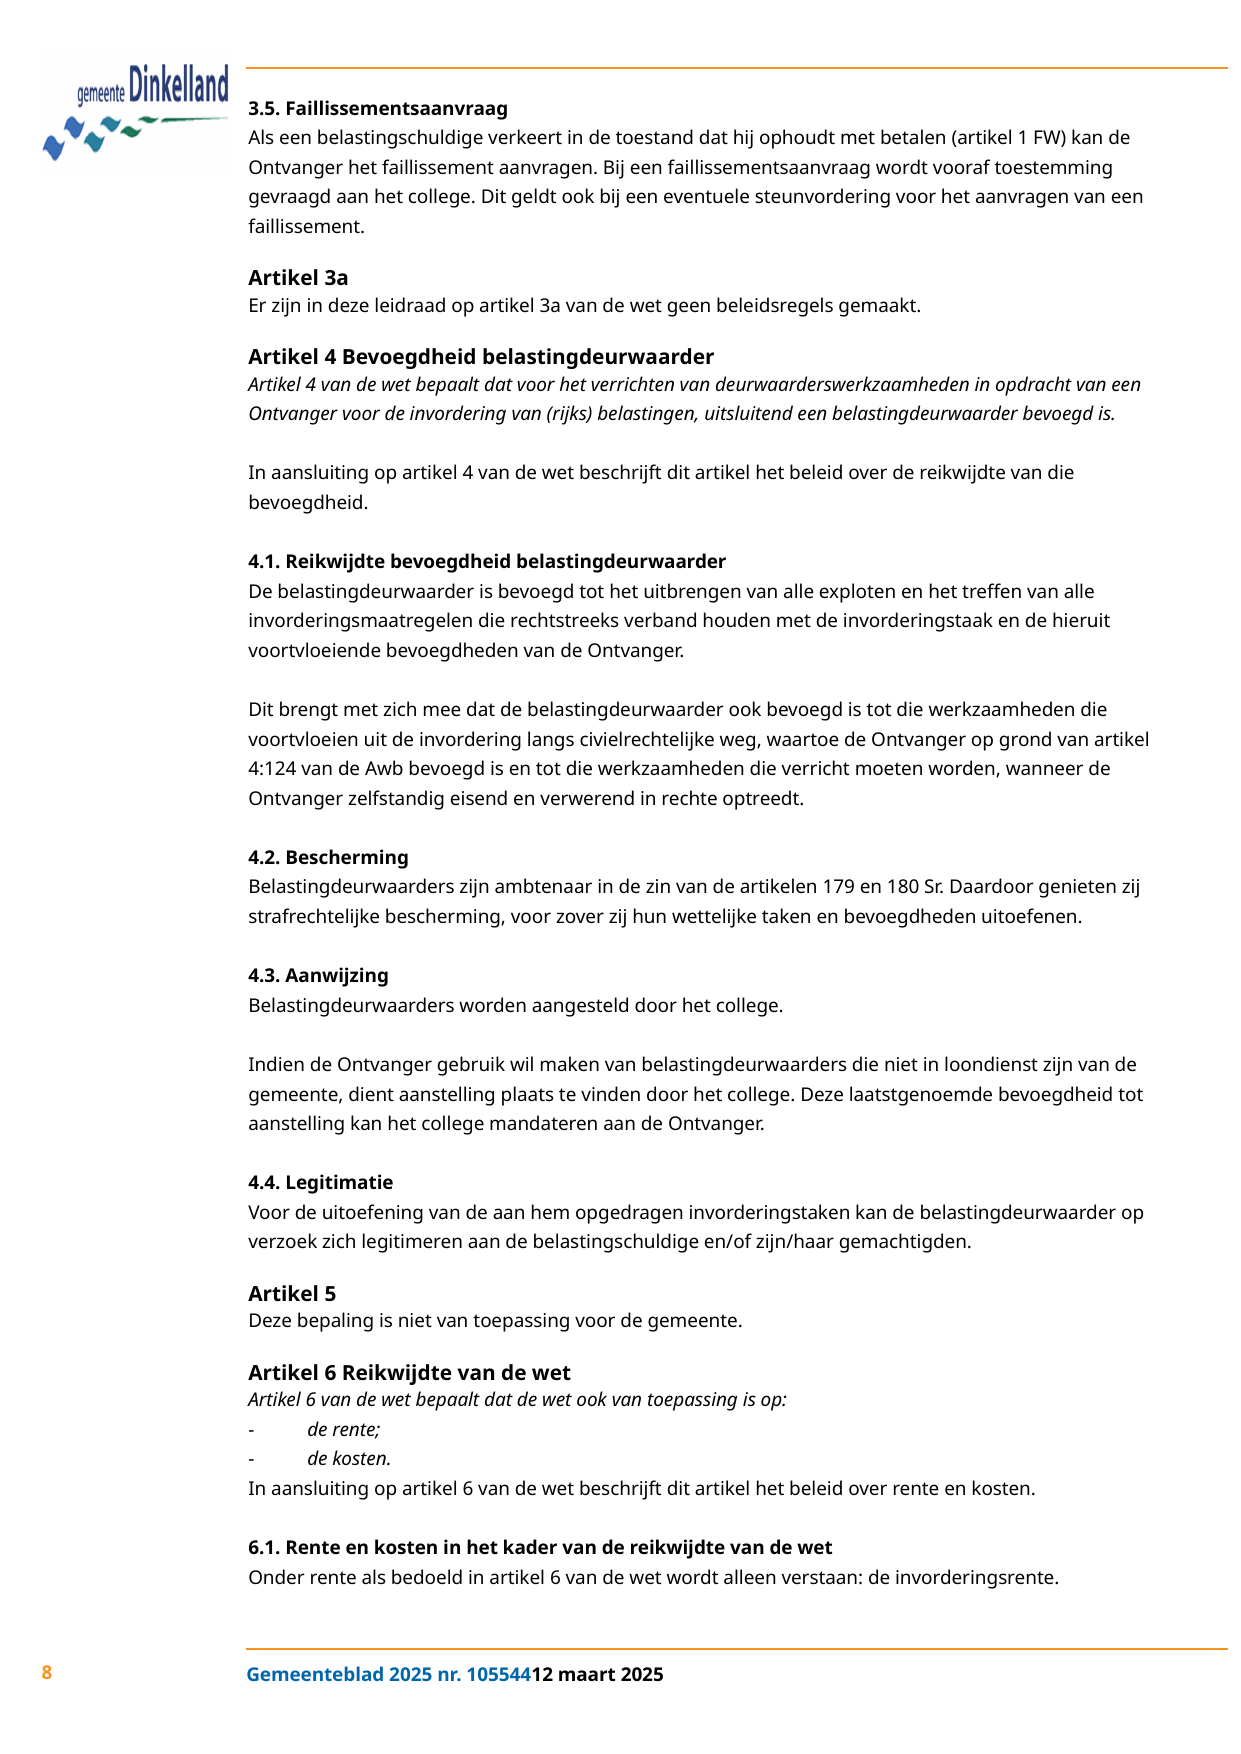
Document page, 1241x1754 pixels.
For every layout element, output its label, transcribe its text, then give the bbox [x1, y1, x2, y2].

text 4.1. Reikwijdte bevoegdheid belastingdeurwaarder [248, 548, 1152, 574]
text Dit brengt met zich mee dat de belastingdeurwaarder ook bevoegd is tot die werkzaamheden die voortvloeien uit de invordering langs civielrechtelijke weg, waartoe de Ontvanger op grond van artikel 4:124 van de Awb bevoegd is en tot die werkzaamheden die verricht moeten worden, wanneer de Ontvanger zelfstandig eisend en verwerend in rechte optreedt. [248, 696, 1152, 811]
text Voor de uitoefening van de aan hem opgedragen invorderingstaken kan de belastingdeurwaarder op verzoek zich legitimeren aan de belastingschuldige en/of zijn/haar gemachtigden. [248, 1199, 1152, 1254]
text Artikel 4 Bevoegdheid belastingdeurwaarder [248, 342, 1152, 371]
text Deze bepaling is niet van toepassing voor de gemeente. [248, 1308, 1152, 1333]
text Artikel 6 van de wet bepaalt dat de wet ook van toepassing is op: [248, 1386, 1152, 1412]
text Als een belastingschuldige verkeert in de toestand dat hij ophoudt met betalen (artikel 1 FW) kan de Ontvanger het faillissement aanvragen. Bij een faillissementsaanvraag wordt vooraf toestemming gevraagd aan het college. Dit geldt ook bij een eventuele steunvordering voor het aanvragen van een faillissement. [248, 124, 1152, 239]
text Belastingdeurwaarders worden aangesteld door het college. [248, 992, 1152, 1018]
text 6.1. Rente en kosten in het kader van de reikwijdte van de wet [248, 1534, 1152, 1560]
text In aansluiting op artikel 4 van de wet beschrijft dit artikel het beleid over de reikwijdte van die bevoegdheid. [248, 459, 1152, 515]
text Indien de Ontvanger gebruik wil maken van belastingdeurwaarders die niet in loondienst zijn van de gemeente, dient aanstelling plaats te vinden door het college. Deze laatstgenoemde bevoegdheid tot aanstelling kan het college mandateren aan de Ontvanger. [248, 1051, 1152, 1136]
list de rente; [248, 1416, 1152, 1442]
text In aansluiting op artikel 6 van de wet beschrijft dit artikel het beleid over rente en kosten. [248, 1475, 1152, 1501]
text 3.5. Faillissementsaanvraag [248, 95, 1152, 121]
text Onder rente als bedoeld in artikel 6 van de wet wordt alleen verstaan: de invorderingsrente. [248, 1564, 1152, 1590]
text Artikel 4 van de wet bepaalt dat voor het verrichten van deurwaarderswerkzaamheden in opdracht van een Ontvanger voor de invordering van (rijks) belastingen, uitsluitend een belastingdeurwaarder bevoegd is. [248, 371, 1152, 426]
text 4.2. Bescherming [248, 844, 1152, 870]
picture [41, 47, 231, 172]
text 4.4. Legitimatie [248, 1169, 1152, 1195]
text Artikel 3a [248, 263, 1152, 292]
text 4.3. Aanwijzing [248, 962, 1152, 988]
text De belastingdeurwaarder is bevoegd tot het uitbrengen van alle exploten en het treffen van alle invorderingsmaatregelen die rechtstreeks verband houden met de invorderingstaak en de hieruit voortvloeiende bevoegdheden van de Ontvanger. [248, 578, 1152, 663]
text Artikel 6 Reikwijdte van de wet [248, 1358, 1152, 1386]
text Belastingdeurwaarders zijn ambtenaar in de zin van de artikelen 179 en 180 Sr. Daardoor genieten zij strafrechtelijke bescherming, voor zover zij hun wettelijke taken en bevoegdheden uitoefenen. [248, 874, 1152, 929]
text Artikel 5 [248, 1279, 1152, 1308]
list de kosten. [248, 1446, 1152, 1471]
text Er zijn in deze leidraad op artikel 3a van de wet geen beleidsregels gemaakt. [248, 292, 1152, 318]
